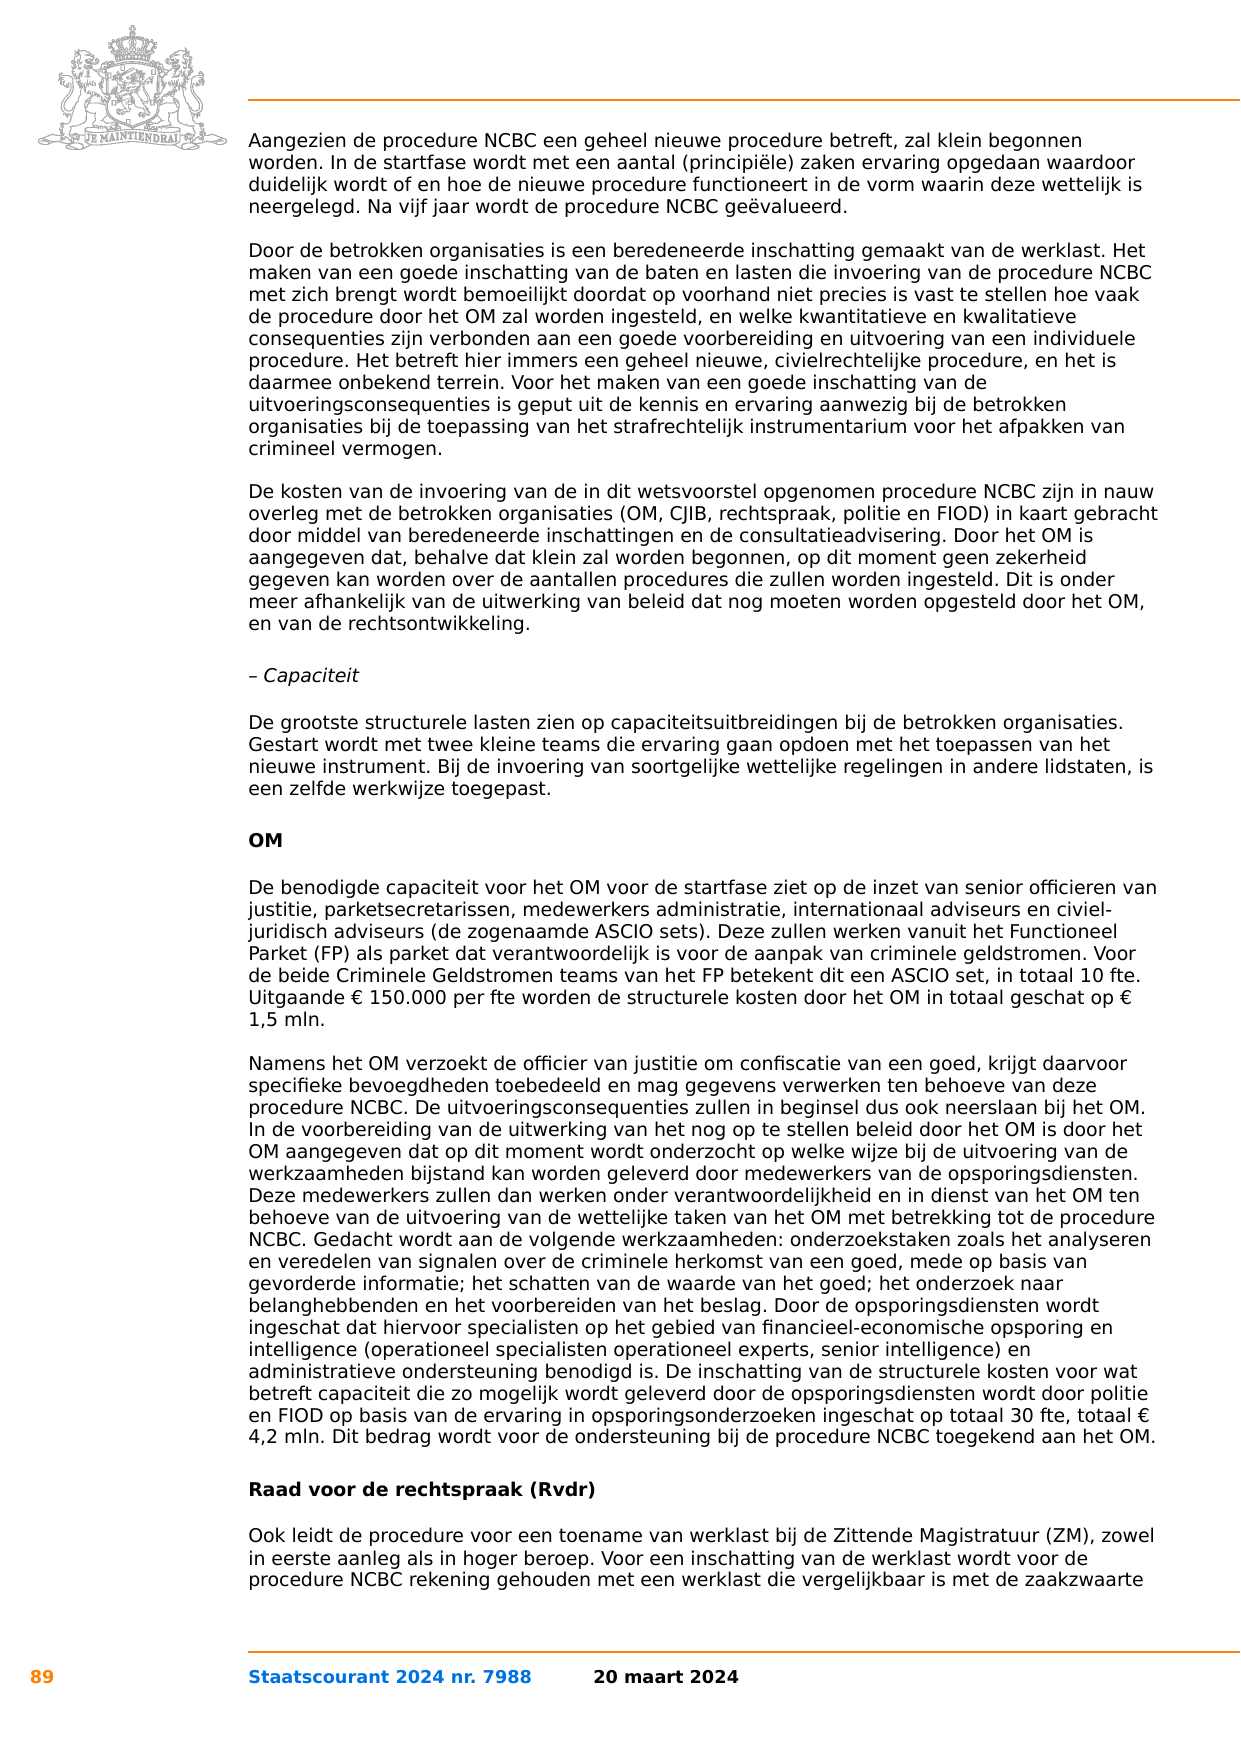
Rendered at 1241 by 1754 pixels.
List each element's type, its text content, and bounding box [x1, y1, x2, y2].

text Door de betrokken organisaties is een beredeneerde inschatting gemaakt van de werklast. Het maken van een goede inschatting van de baten en lasten die invoering van de procedure NCBC met zich brengt wordt bemoeilijkt doordat op voorhand niet precies is vast te stellen hoe vaak de procedure door het OM zal worden ingesteld, en welke kwantitatieve en kwalitatieve consequenties zijn verbonden aan een goede voorbereiding en uitvoering van een individuele procedure. Het betreft hier immers een geheel nieuwe, civielrechtelijke procedure, en het is daarmee onbekend terrein. Voor het maken van een goede inschatting van de uitvoeringsconsequenties is geput uit de kennis en ervaring aanwezig bij de betrokken organisaties bij de toepassing van het strafrechtelijk instrumentarium voor het afpakken van crimineel vermogen. [248, 240, 1163, 459]
text De kosten van de invoering van de in dit wetsvoorstel opgenomen procedure NCBC zijn in nauw overleg met de betrokken organisaties (OM, CJIB, rechtspraak, politie en FIOD) in kaart gebracht door middel van beredeneerde inschattingen en de consultatieadvisering. Door het OM is aangegeven dat, behalve dat klein zal worden begonnen, op dit moment geen zekerheid gegeven kan worden over de aantallen procedures die zullen worden ingesteld. Dit is onder meer afhankelijk van de uitwerking van beleid dat nog moeten worden opgesteld door het OM, en van de rechtsontwikkeling. [248, 481, 1163, 635]
text Ook leidt de procedure voor een toename van werklast bij de Zittende Magistratuur (ZM), zowel in eerste aanleg als in hoger beroep. Voor een inschatting van de werklast wordt voor de procedure NCBC rekening gehouden met een werklast die vergelijkbaar is met de zaakzwaarte [248, 1525, 1163, 1591]
text Aangezien de procedure NCBC een geheel nieuwe procedure betreft, zal klein begonnen worden. In de startfase wordt met een aantal (principiële) zaken ervaring opgedaan waardoor duidelijk wordt of en hoe de nieuwe procedure functioneert in de vorm waarin deze wettelijk is neergelegd. Na vijf jaar wordt de procedure NCBC geëvalueerd. [248, 130, 1163, 218]
subtitle – Capaciteit [248, 665, 1163, 687]
text De grootste structurele lasten zien op capaciteitsuitbreidingen bij de betrokken organisaties. Gestart wordt met twee kleine teams die ervaring gaan opdoen met het toepassen van het nieuwe instrument. Bij de invoering van soortgelijke wettelijke regelingen in andere lidstaten, is een zelfde werkwijze toegepast. [248, 712, 1163, 800]
text Namens het OM verzoekt de officier van justitie om confiscatie van een goed, krijgt daarvoor specifieke bevoegdheden toebedeeld en mag gegevens verwerken ten behoeve van deze procedure NCBC. De uitvoeringsconsequenties zullen in beginsel dus ook neerslaan bij het OM. In de voorbereiding van de uitwerking van het nog op te stellen beleid door het OM is door het OM aangegeven dat op dit moment wordt onderzocht op welke wijze bij de uitvoering van de werkzaamheden bijstand kan worden geleverd door medewerkers van de opsporingsdiensten. Deze medewerkers zullen dan werken onder verantwoordelijkheid en in dienst van het OM ten behoeve van de uitvoering van de wettelijke taken van het OM met betrekking tot de procedure NCBC. Gedacht wordt aan de volgende werkzaamheden: onderzoekstaken zoals het analyseren en veredelen van signalen over de criminele herkomst van een goed, mede op basis van gevorderde informatie; het schatten van de waarde van het goed; het onderzoek naar belanghebbenden en het voorbereiden van het beslag. Door de opsporingsdiensten wordt ingeschat dat hiervoor specialisten op het gebied van financieel-economische opsporing en intelligence (operationeel specialisten operationeel experts, senior intelligence) en administratieve ondersteuning benodigd is. De inschatting van de structurele kosten voor wat betreft capaciteit die zo mogelijk wordt geleverd door de opsporingsdiensten wordt door politie en FIOD op basis van de ervaring in opsporingsonderzoeken ingeschat op totaal 30 fte, totaal € 4,2 mln. Dit bedrag wordt voor de ondersteuning bij de procedure NCBC toegekend aan het OM. [248, 1053, 1163, 1448]
subtitle OM [248, 830, 1163, 852]
subtitle Raad voor de rechtspraak (Rvdr) [248, 1478, 1163, 1500]
text De benodigde capaciteit voor het OM voor de startfase ziet op de inzet van senior officieren van justitie, parketsecretarissen, medewerkers administratie, internationaal adviseurs en civiel-juridisch adviseurs (de zogenaamde ASCIO sets). Deze zullen werken vanuit het Functioneel Parket (FP) als parket dat verantwoordelijk is voor de aanpak van criminele geldstromen. Voor de beide Criminele Geldstromen teams van het FP betekent dit een ASCIO set, in totaal 10 fte. Uitgaande € 150.000 per fte worden de structurele kosten door het OM in totaal geschat op € 1,5 mln. [248, 877, 1163, 1031]
picture [38, 25, 227, 150]
